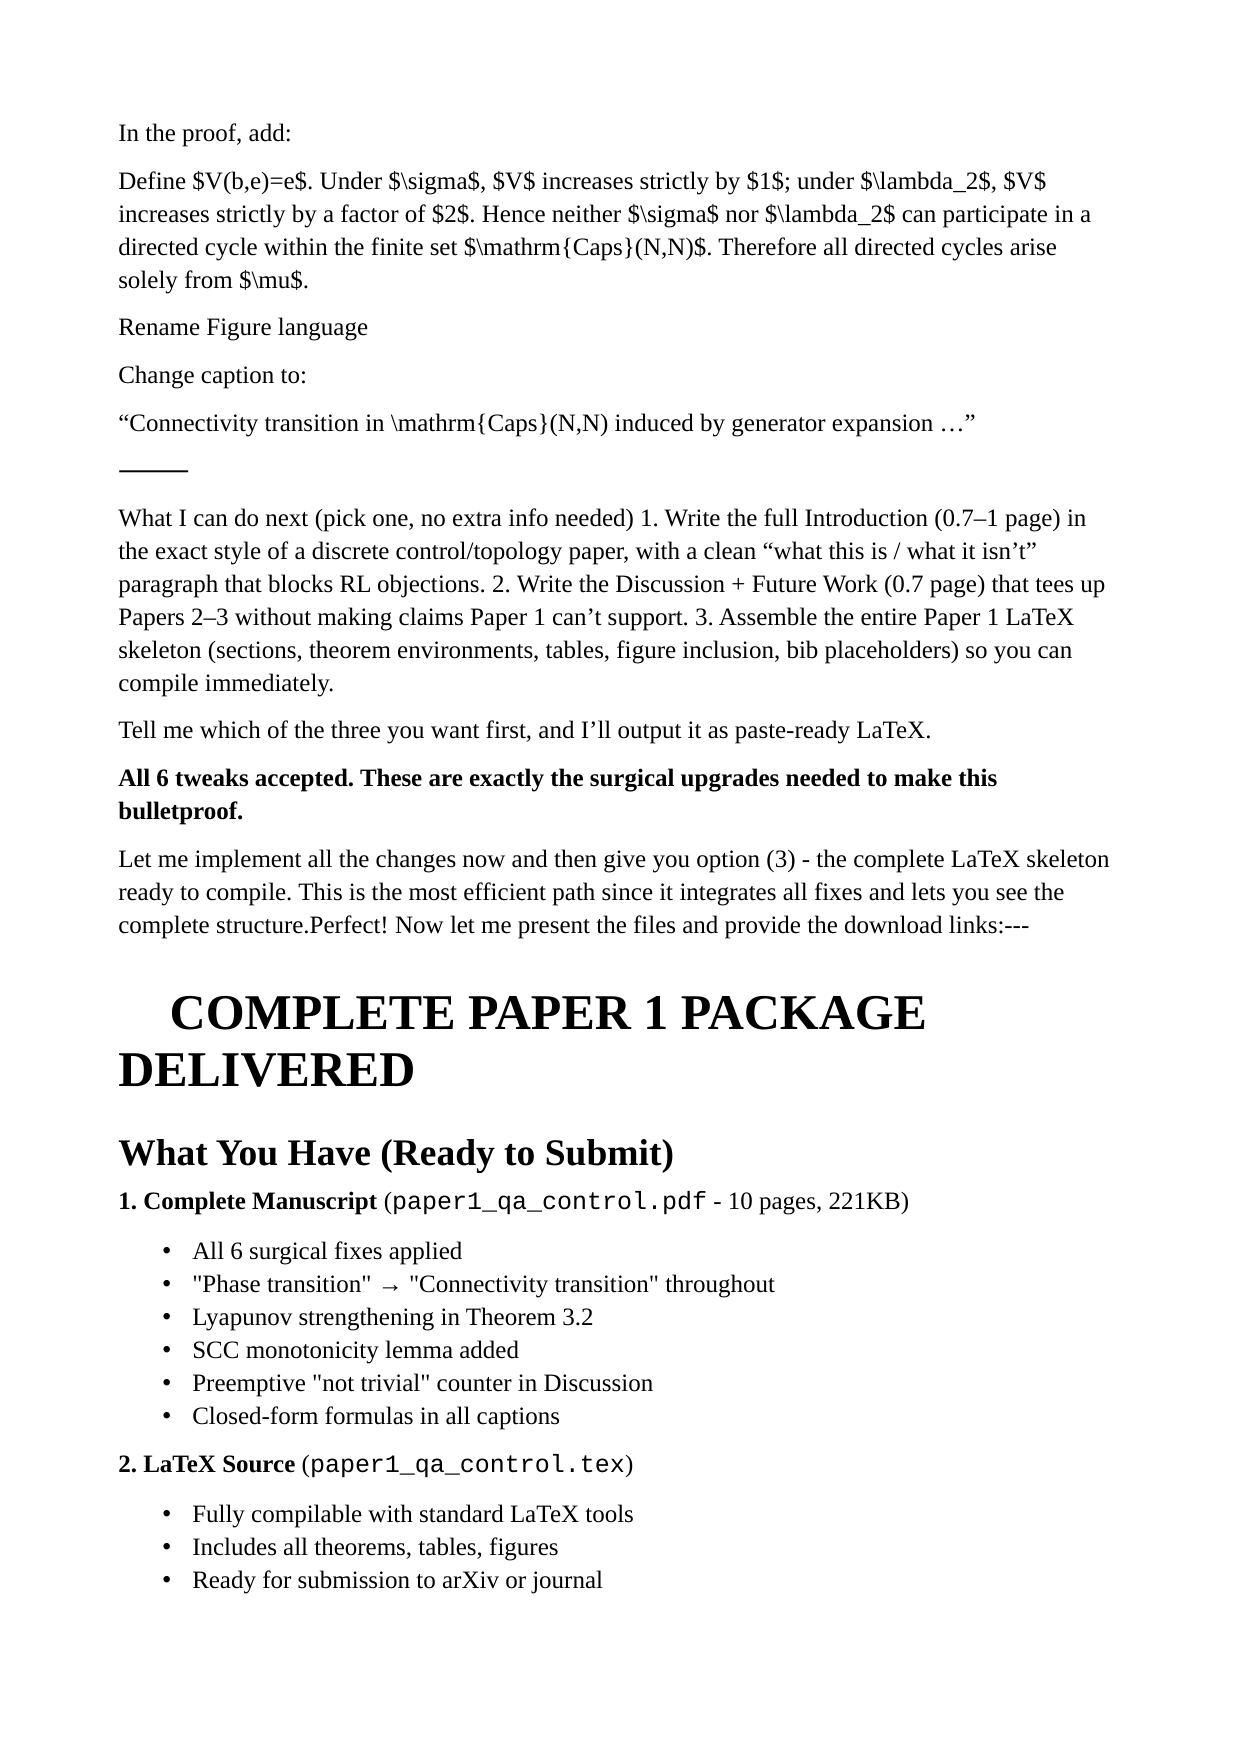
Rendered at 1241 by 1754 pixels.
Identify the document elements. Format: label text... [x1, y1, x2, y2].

text In the proof, add: [118, 118, 1122, 147]
text What I can do next (pick one, no extra info needed) 1. Write the full Introduction (0.7–1 page) in the exact style of a discrete control/topology paper, with a clean “what this is / what it isn’t” paragraph that blocks RL objections. 2. Write the Discussion + Future Work (0.7 page) that tees up Papers 2–3 without making claims Paper 1 can’t support. 3. Assemble the entire Paper 1 LaTeX skeleton (sections, theorem environments, tables, figure inclusion, bib placeholders) so you can compile immediately. [118, 503, 1122, 697]
list Closed-form formulas in all captions [162, 1401, 1122, 1430]
list "Phase transition" → "Connectivity transition" throughout [162, 1269, 1122, 1298]
text All 6 tweaks accepted. These are exactly the surgical upgrades needed to make this bulletproof. [118, 763, 1122, 825]
text ⸻ [118, 455, 1122, 484]
text 1. Complete Manuscript (paper1_qa_control.pdf - 10 pages, 221KB) [118, 1186, 1122, 1217]
list SCC monotonicity lemma added [162, 1335, 1122, 1364]
text “Connectivity transition in \mathrm{Caps}(N,N) induced by generator expansion …” [118, 408, 1122, 436]
list All 6 surgical fixes applied [162, 1236, 1122, 1265]
text Rename Figure language [118, 312, 1122, 341]
list Fully compilable with standard LaTeX tools [162, 1499, 1122, 1528]
list Ready for submission to arXiv or journal [162, 1565, 1122, 1594]
text 2. LaTeX Source (paper1_qa_control.tex) [118, 1449, 1122, 1480]
subtitle What You Have (Ready to Submit) [118, 1131, 1122, 1174]
text Change caption to: [118, 360, 1122, 389]
text Tell me which of the three you want first, and I’ll output it as paste-ready LaTeX. [118, 716, 1122, 744]
list Preemptive "not trivial" counter in Discussion [162, 1368, 1122, 1397]
text Define $V(b,e)=e$. Under $\sigma$, $V$ increases strictly by $1$; under $\lambda_2$, $V$ increases strictly by a factor of $2$. Hence neither $\sigma$ nor $\lambda_2$ can participate in a directed cycle within the finite set $\mathrm{Caps}(N,N)$. Therefore all directed cycles arise solely from $\mu$. [118, 166, 1122, 293]
text Let me implement all the changes now and then give you option (3) - the complete LaTeX skeleton ready to compile. This is the most efficient path since it integrates all fixes and lets you see the complete structure.Perfect! Now let me present the files and provide the download links:--- [118, 844, 1122, 938]
list Includes all theorems, tables, figures [162, 1532, 1122, 1561]
list Lyapunov strengthening in Theorem 3.2 [162, 1302, 1122, 1331]
subtitle ✅ COMPLETE PAPER 1 PACKAGE DELIVERED [118, 982, 1122, 1097]
